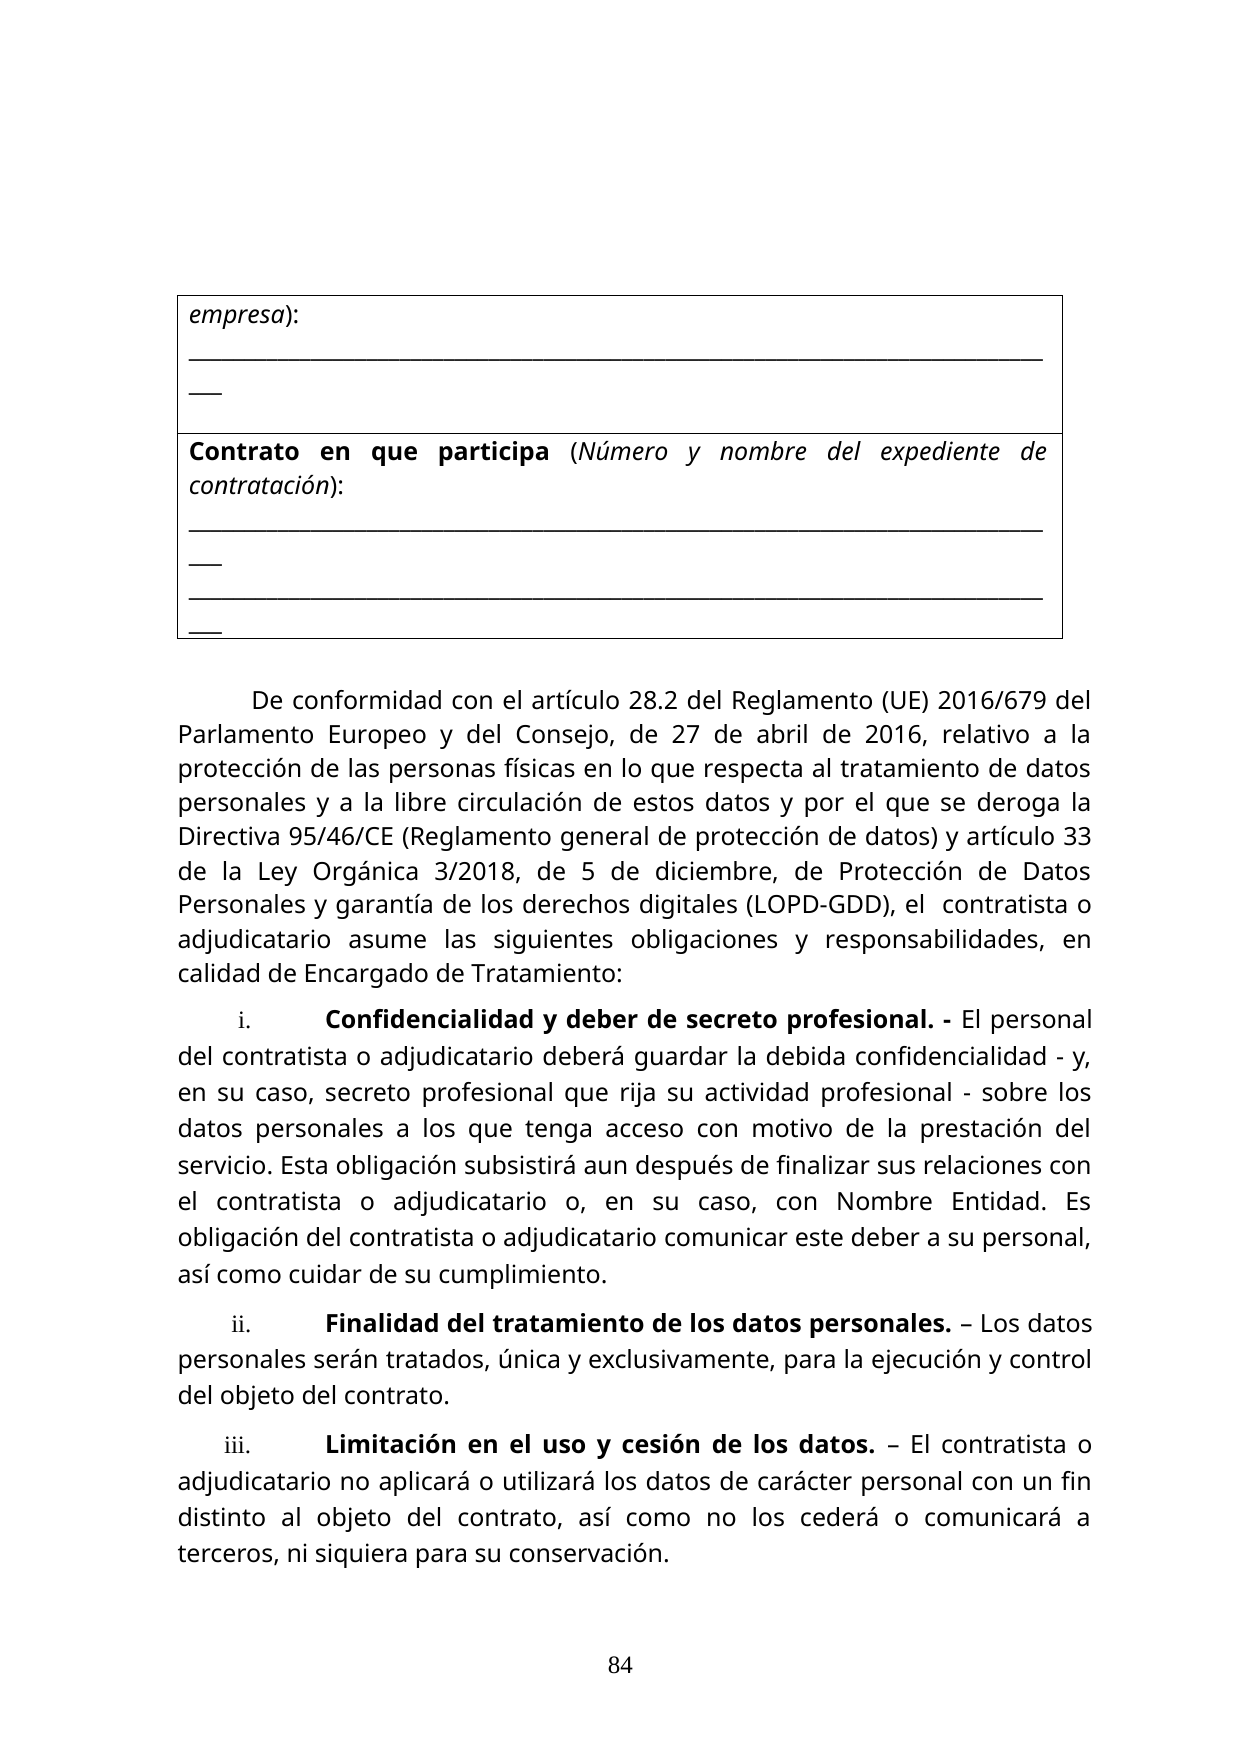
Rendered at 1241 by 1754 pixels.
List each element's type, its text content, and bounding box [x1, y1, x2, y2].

list Limitación en el uso y cesión de los datos. – El contratista o adjudicatario no aplicará o utilizará los datos de carácter personal con un fin distinto al objeto del contrato, así como no los cederá o comunicará a terceros, ni siquiera para su conservación. [177, 1427, 1093, 1570]
table_cell Contrato en que participa (Número y nombre del expediente de contratación): ________________________________________________________________________________ ________________________________________________________________________________ [178, 434, 1062, 638]
list Finalidad del tratamiento de los datos personales. – Los datos personales serán tratados, única y exclusivamente, para la ejecución y control del objeto del contrato. [177, 1305, 1093, 1412]
list Confidencialidad y deber de secreto profesional. - El personal del contratista o adjudicatario deberá guardar la debida confidencialidad - y, en su caso, secreto profesional que rija su actividad profesional - sobre los datos personales a los que tenga acceso con motivo de la prestación del servicio. Esta obligación subsistirá aun después de finalizar sus relaciones con el contratista o adjudicatario o, en su caso, con Nombre Entidad. Es obligación del contratista o adjudicatario comunicar este deber a su personal, así como cuidar de su cumplimiento. [177, 1002, 1093, 1290]
text De conformidad con el artículo 28.2 del Reglamento (UE) 2016/679 del Parlamento Europeo y del Consejo, de 27 de abril de 2016, relativo a la protección de las personas físicas en lo que respecta al tratamiento de datos personales y a la libre circulación de estos datos y por el que se deroga la Directiva 95/46/CE (Reglamento general de protección de datos) y artículo 33 de la Ley Orgánica 3/2018, de 5 de diciembre, de Protección de Datos Personales y garantía de los derechos digitales (LOPD-GDD), el contratista o adjudicatario asume las siguientes obligaciones y responsabilidades, en calidad de Encargado de Tratamiento: [177, 683, 1093, 989]
table_cell empresa): ________________________________________________________________________________ [178, 296, 1062, 433]
